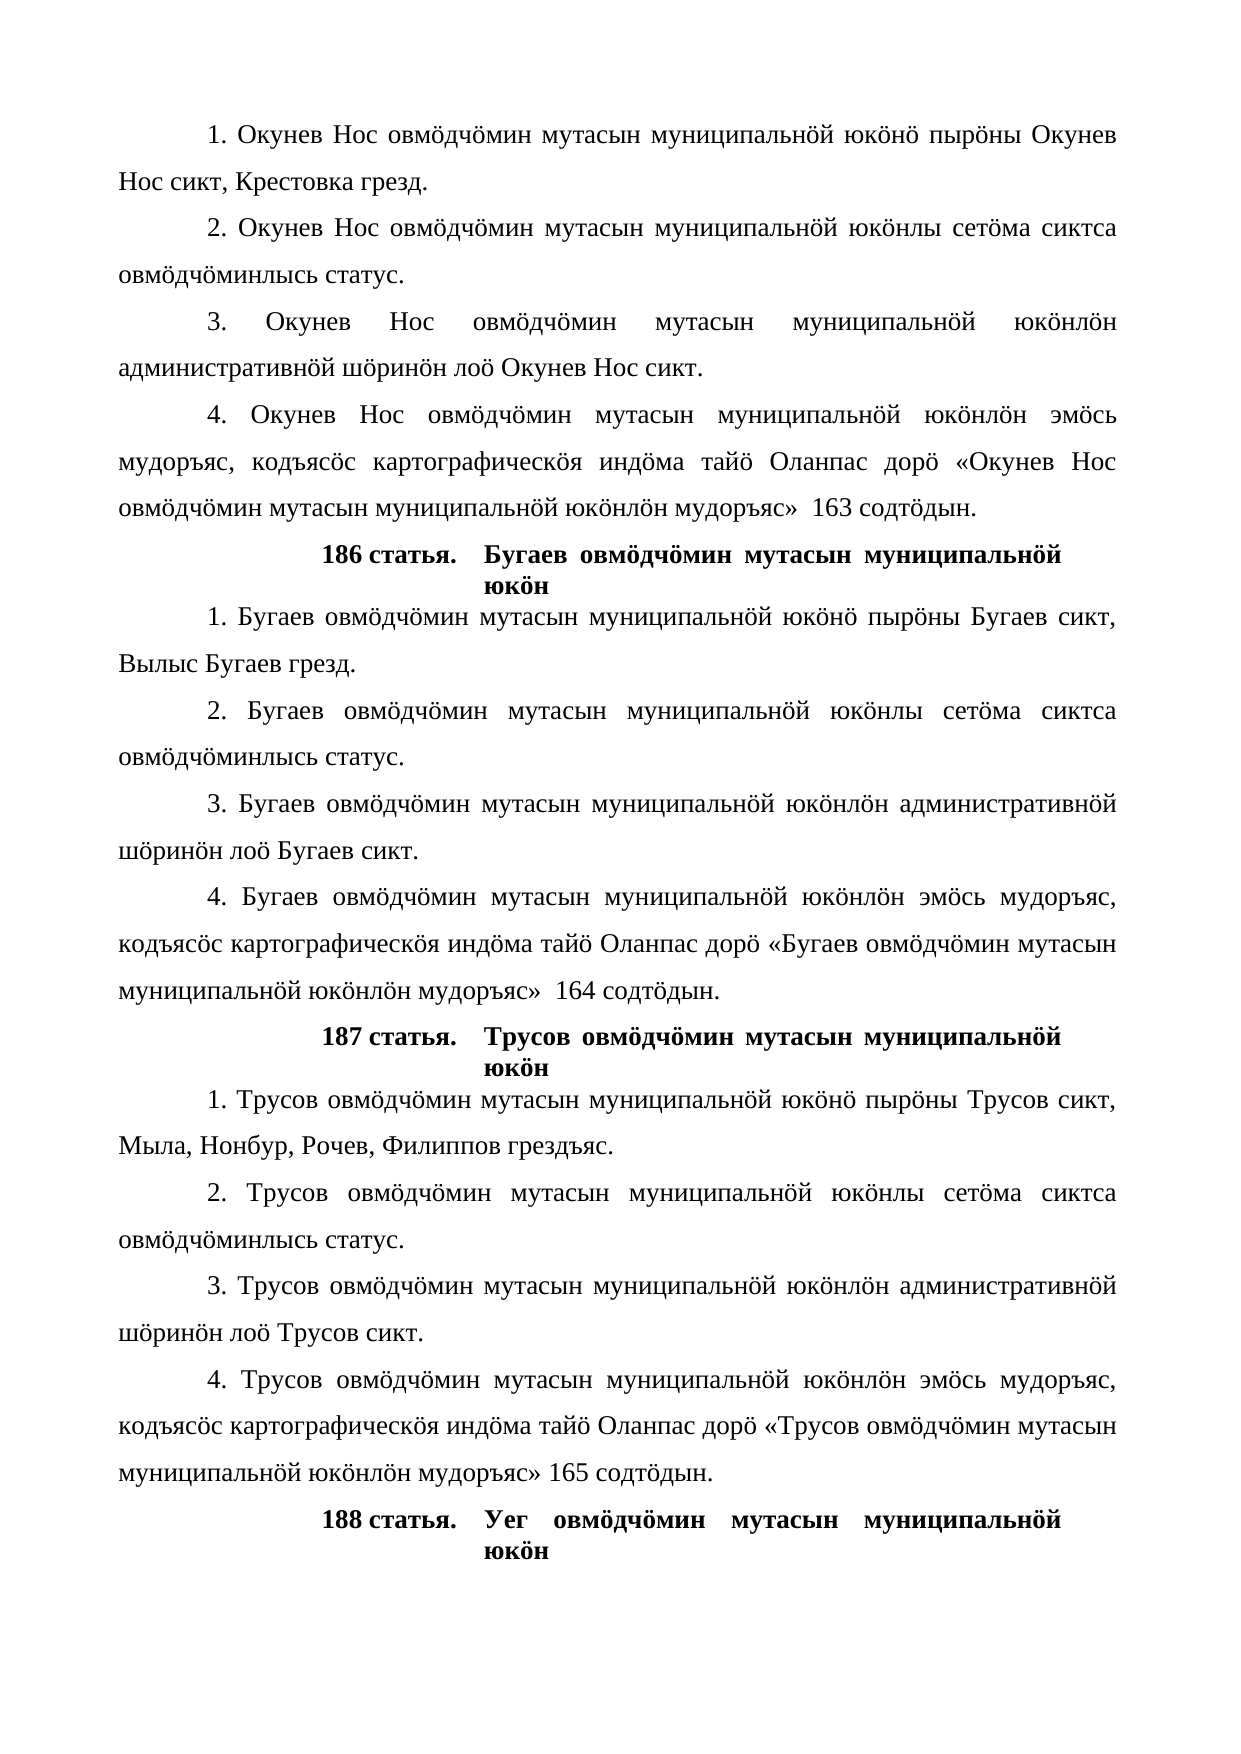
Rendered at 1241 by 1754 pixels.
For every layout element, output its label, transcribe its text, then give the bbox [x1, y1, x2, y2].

table_header 187 статья. [133, 1020, 472, 1083]
text 4. Окунев Нос овмöдчöмин мутасын муниципальнöй юкöнлöн эмöсь мудоръяс, кодъясöс картографическöя индöма тайö Оланпас дорö «Окунев Нос овмöдчöмин мутасын муниципальнöй юкöнлöн мудоръяс» 163 содтöдын. [118, 398, 1118, 523]
text 4. Трусов овмöдчöмин мутасын муниципальнöй юкöнлöн эмöсь мудоръяс, кодъясöс картографическöя индöма тайö Оланпас дорö «Трусов овмöдчöмин мутасын муниципальнöй юкöнлöн мудоръяс» 165 содтöдын. [118, 1363, 1118, 1487]
table_header Уег овмöдчöмин мутасын муниципальнöй юкöн [473, 1503, 1078, 1565]
table_header 188 статья. [133, 1503, 472, 1565]
text 3. Бугаев овмöдчöмин мутасын муниципальнöй юкöнлöн административнöй шöринöн лоö Бугаев сикт. [118, 787, 1118, 865]
text 4. Бугаев овмöдчöмин мутасын муниципальнöй юкöнлöн эмöсь мудоръяс, кодъясöс картографическöя индöма тайö Оланпас дорö «Бугаев овмöдчöмин мутасын муниципальнöй юкöнлöн мудоръяс» 164 содтöдын. [118, 880, 1118, 1005]
table_header Трусов овмöдчöмин мутасын муниципальнöй юкöн [473, 1020, 1078, 1083]
text 2. Бугаев овмöдчöмин мутасын муниципальнöй юкöнлы сетöма сиктса овмöдчöминлысь статус. [118, 694, 1118, 772]
text 2. Трусов овмöдчöмин мутасын муниципальнöй юкöнлы сетöма сиктса овмöдчöминлысь статус. [118, 1176, 1118, 1254]
table_header 186 статья. [133, 538, 472, 600]
text 3. Трусов овмöдчöмин мутасын муниципальнöй юкöнлöн административнöй шöринöн лоö Трусов сикт. [118, 1269, 1118, 1347]
table_header Бугаев овмöдчöмин мутасын муниципальнöй юкöн [473, 538, 1078, 600]
text 1. Окунев Нос овмöдчöмин мутасын муниципальнöй юкöнö пырöны Окунев Нос сикт, Крестовка грезд. [118, 118, 1118, 196]
text 1. Трусов овмöдчöмин мутасын муниципальнöй юкöнö пырöны Трусов сикт, Мыла, Нонбур, Рочев, Филиппов грездъяс. [118, 1083, 1118, 1161]
text 1. Бугаев овмöдчöмин мутасын муниципальнöй юкöнö пырöны Бугаев сикт, Вылыс Бугаев грезд. [118, 600, 1118, 678]
text 3. Окунев Нос овмöдчöмин мутасын муниципальнöй юкöнлöн административнöй шöринöн лоö Окунев Нос сикт. [118, 305, 1118, 383]
text 2. Окунев Нос овмöдчöмин мутасын муниципальнöй юкöнлы сетöма сиктса овмöдчöминлысь статус. [118, 211, 1118, 289]
